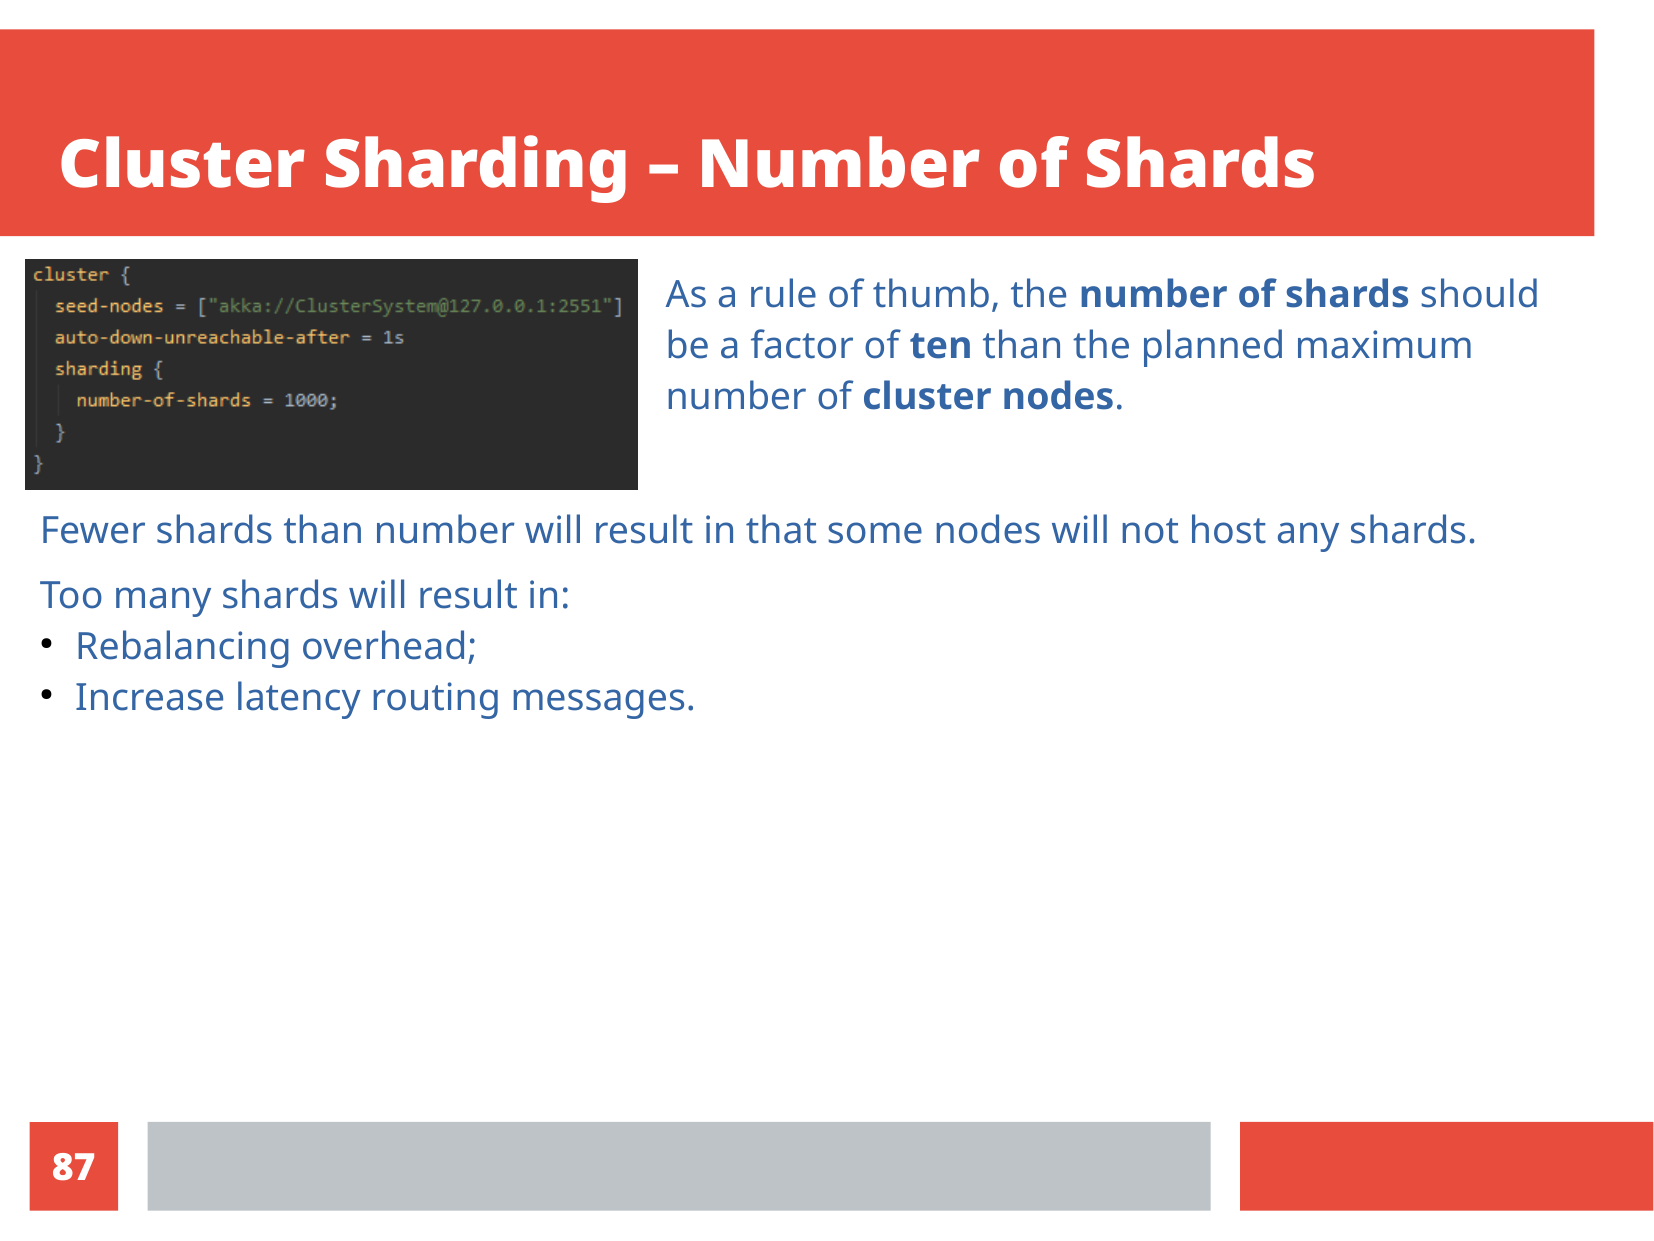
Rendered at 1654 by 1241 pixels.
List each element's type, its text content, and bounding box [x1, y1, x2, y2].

picture [25, 259, 638, 490]
text_box Fewer shards than number will result in that some nodes will not host any shards. [24, 496, 1607, 567]
text_box Too many shards will result in: Rebalancing overhead; Increase latency routing messages. [25, 561, 1607, 718]
title Cluster Sharding – Number of Shards [59, 59, 1595, 207]
text_box As a rule of thumb, the number of shards should be a factor of ten than the planned maximum number of cluster nodes. [650, 259, 1583, 417]
